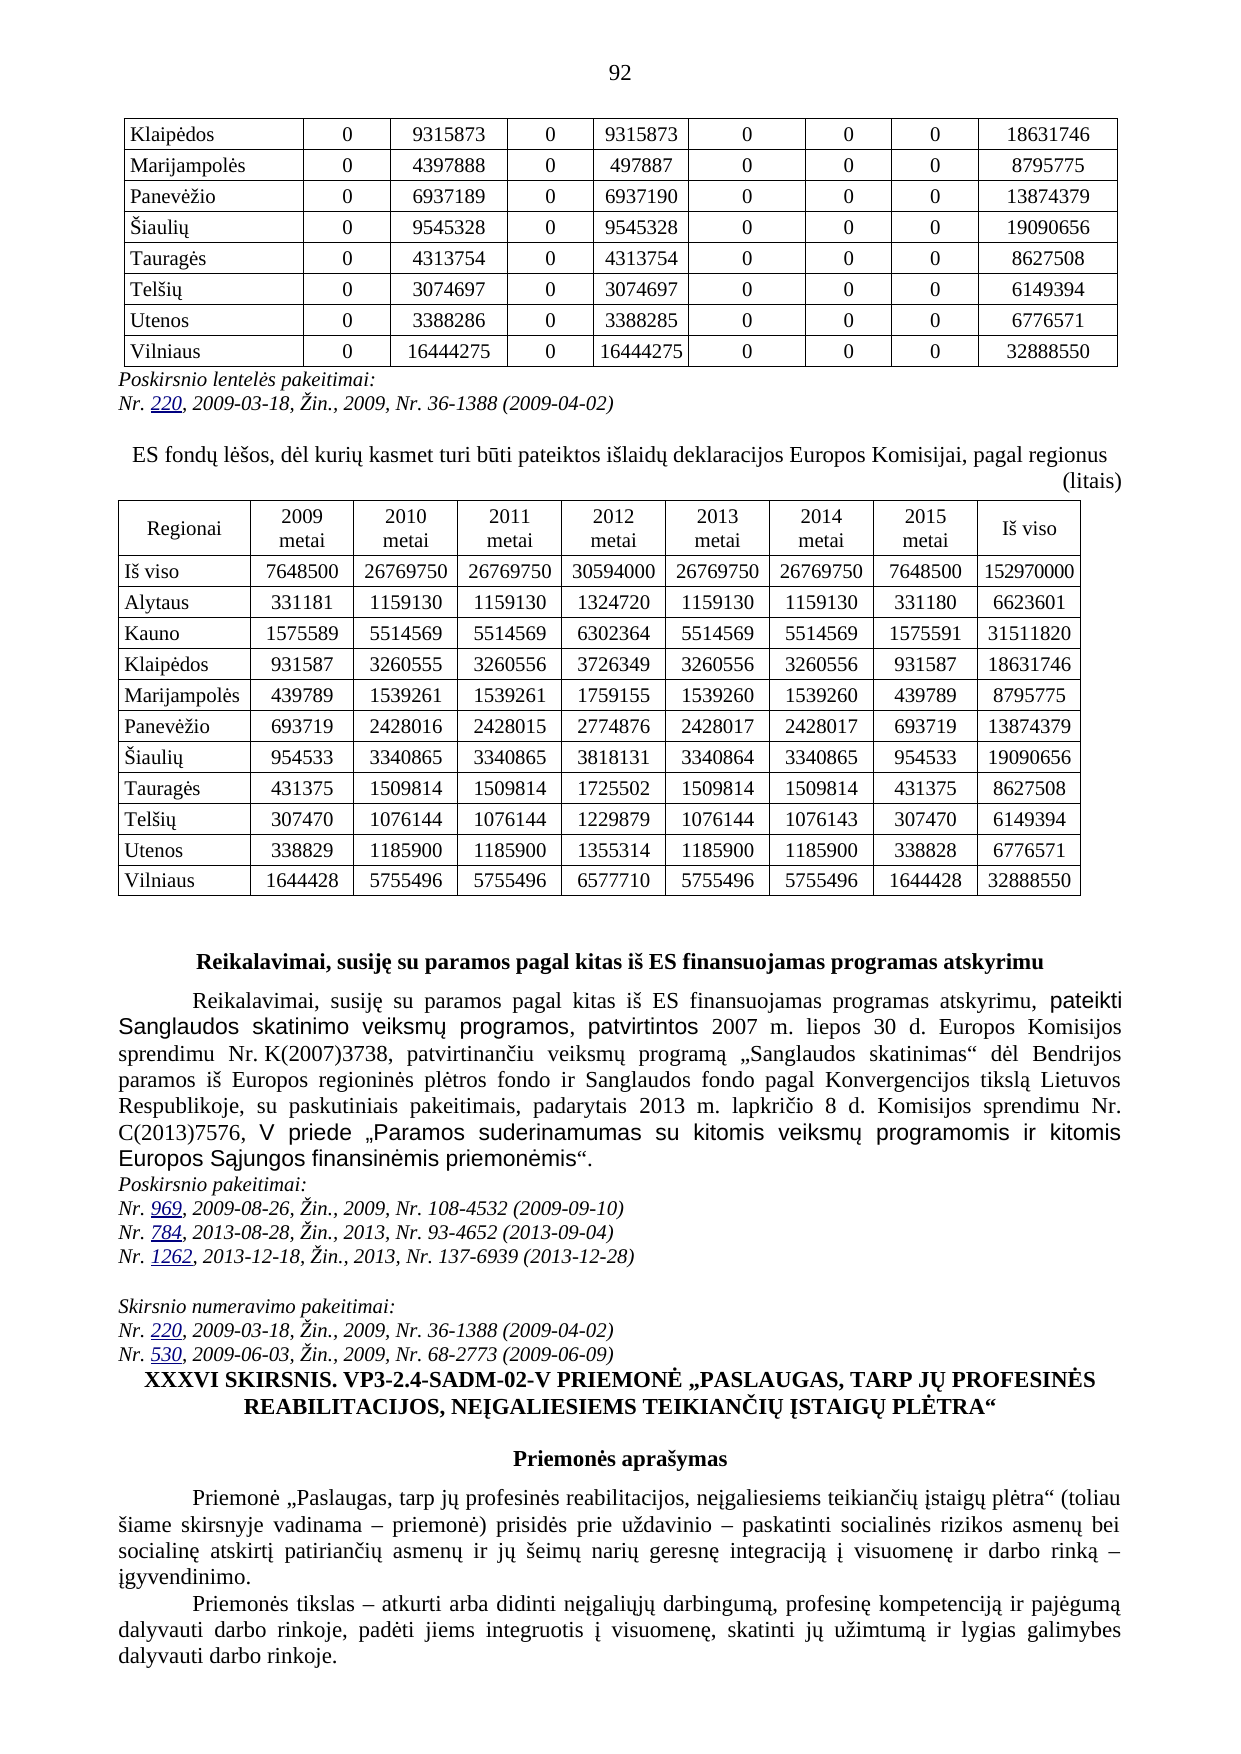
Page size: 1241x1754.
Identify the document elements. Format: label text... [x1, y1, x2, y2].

table_cell 931587 [874, 649, 977, 679]
table_cell 0 [304, 150, 390, 180]
table_cell 3074697 [391, 274, 507, 304]
table_cell 3388286 [391, 305, 507, 335]
table_cell 1159130 [458, 587, 561, 617]
table_cell 5755496 [666, 866, 769, 895]
table_cell Panevėžio [119, 711, 250, 741]
text Nr. 969, 2009-08-26, Žin., 2009, Nr. 108-4532 (2009-09-10) [118, 1196, 1122, 1220]
table_cell 1159130 [354, 587, 457, 617]
table_cell 16444275 [391, 336, 507, 366]
table_cell Utenos [119, 835, 250, 864]
table_cell 307470 [874, 804, 977, 833]
table_cell 0 [806, 336, 891, 366]
text Nr. 220, 2009-03-18, Žin., 2009, Nr. 36-1388 (2009-04-02) [118, 1318, 1122, 1342]
text Poskirsnio lentelės pakeitimai: [118, 367, 1122, 391]
table_cell 6776571 [978, 835, 1080, 864]
table_cell Tauragės [125, 243, 303, 273]
table_cell 0 [892, 274, 978, 304]
table_cell 3260555 [354, 649, 457, 679]
table_cell 1644428 [874, 866, 977, 895]
table_cell 152970000 [978, 556, 1080, 586]
table_cell 1509814 [770, 773, 873, 803]
table_cell 1509814 [458, 773, 561, 803]
table_cell Klaipėdos [125, 119, 303, 149]
table_cell 0 [304, 119, 390, 149]
table_cell 8627508 [979, 243, 1117, 273]
table_cell Kauno [119, 618, 250, 648]
table_cell 4397888 [391, 150, 507, 180]
table_cell 331181 [251, 587, 353, 617]
table_cell 0 [508, 243, 593, 273]
table_cell 1509814 [354, 773, 457, 803]
table_cell 26769750 [354, 556, 457, 586]
table_cell Panevėžio [125, 181, 303, 211]
table_cell Vilniaus [125, 336, 303, 366]
table_cell Utenos [125, 305, 303, 335]
table_cell 0 [508, 274, 593, 304]
table_cell 0 [508, 305, 593, 335]
table_cell 30594000 [562, 556, 665, 586]
table_header Regionai [119, 501, 250, 555]
table_cell 4313754 [391, 243, 507, 273]
table_cell 0 [304, 336, 390, 366]
table_cell 19090656 [979, 212, 1117, 242]
table_cell 26769750 [770, 556, 873, 586]
table_cell 8795775 [978, 680, 1080, 710]
table_cell 26769750 [458, 556, 561, 586]
table_cell 5514569 [354, 618, 457, 648]
text Nr. 530, 2009-06-03, Žin., 2009, Nr. 68-2773 (2009-06-09) [118, 1342, 1122, 1366]
table_cell 1575591 [874, 618, 977, 648]
table_cell 0 [892, 119, 978, 149]
table_cell 5514569 [458, 618, 561, 648]
table_cell 0 [806, 150, 891, 180]
table_cell 2428017 [770, 711, 873, 741]
table_cell 1759155 [562, 680, 665, 710]
table_cell 0 [689, 181, 805, 211]
table_cell 0 [892, 243, 978, 273]
table_cell 8627508 [978, 773, 1080, 803]
table_cell 13874379 [979, 181, 1117, 211]
table_cell 31511820 [978, 618, 1080, 648]
table_cell 2428015 [458, 711, 561, 741]
table_cell 307470 [251, 804, 353, 833]
table_cell 6937189 [391, 181, 507, 211]
table_cell 338828 [874, 835, 977, 864]
table_cell 0 [508, 336, 593, 366]
table_cell 1185900 [666, 835, 769, 864]
table_cell 9545328 [391, 212, 507, 242]
table_cell 6149394 [979, 274, 1117, 304]
table_cell 439789 [874, 680, 977, 710]
text (litais) [118, 467, 1122, 494]
table_cell 6149394 [978, 804, 1080, 833]
table_cell 18631746 [978, 649, 1080, 679]
table_cell 0 [304, 243, 390, 273]
table_cell 1076144 [354, 804, 457, 833]
table_cell 0 [508, 119, 593, 149]
table_cell 19090656 [978, 742, 1080, 772]
table_cell 0 [892, 212, 978, 242]
table_cell 16444275 [594, 336, 688, 366]
table_cell Marijampolės [119, 680, 250, 710]
text Poskirsnio pakeitimai: [118, 1172, 1122, 1196]
table_cell 0 [508, 150, 593, 180]
table_cell 0 [304, 212, 390, 242]
table_cell Marijampolės [125, 150, 303, 180]
text Nr. 1262, 2013-12-18, Žin., 2013, Nr. 137-6939 (2013-12-28) [118, 1244, 1122, 1268]
table_cell 18631746 [979, 119, 1117, 149]
table_cell 0 [689, 150, 805, 180]
table_cell 3260556 [770, 649, 873, 679]
text Skirsnio numeravimo pakeitimai: [118, 1294, 1122, 1318]
table_cell 8795775 [979, 150, 1117, 180]
table_header 2009 metai [251, 501, 353, 555]
table_cell 3340865 [458, 742, 561, 772]
table_cell Telšių [119, 804, 250, 833]
text Reikalavimai, susiję su paramos pagal kitas iš ES finansuojamas programas atskyrimu [118, 948, 1122, 974]
table_cell 0 [892, 181, 978, 211]
table_cell 1539260 [666, 680, 769, 710]
table_cell 1159130 [770, 587, 873, 617]
table_header 2013 metai [666, 501, 769, 555]
table_cell 3340865 [354, 742, 457, 772]
table_cell 9545328 [594, 212, 688, 242]
table_cell Telšių [125, 274, 303, 304]
table_cell 0 [508, 212, 593, 242]
table_cell 3260556 [666, 649, 769, 679]
subtitle XXXVI SKIRSNIS. VP3-2.4-SADM-02-V PRIEMONĖ „PASLAUGAS, TARP JŲ PROFESINĖS REABILITACIJOS, NEĮGALIESIEMS TEIKIANČIŲ ĮSTAIGŲ PLĖTRA“ [118, 1366, 1122, 1419]
table_cell 1644428 [251, 866, 353, 895]
table_cell 0 [806, 212, 891, 242]
table_cell 0 [806, 181, 891, 211]
table_cell 5514569 [666, 618, 769, 648]
table_cell 1324720 [562, 587, 665, 617]
text Priemonė „Paslaugas, tarp jų profesinės reabilitacijos, neįgaliesiems teikiančių įstaigų plėtra“ (toliau šiame skirsnyje vadinama – priemonė) prisidės prie uždavinio – paskatinti socialinės rizikos asmenų bei socialinę atskirtį patiriančių asmenų ir jų šeimų narių geresnę integraciją į visuomenę ir darbo rinką – įgyvendinimo. [118, 1484, 1122, 1590]
table_cell 2428016 [354, 711, 457, 741]
table_cell 0 [892, 150, 978, 180]
table_cell 0 [806, 243, 891, 273]
table_cell 1229879 [562, 804, 665, 833]
table_cell 0 [508, 181, 593, 211]
table_cell Tauragės [119, 773, 250, 803]
table_cell 0 [892, 336, 978, 366]
table_cell 9315873 [594, 119, 688, 149]
table_cell 954533 [874, 742, 977, 772]
table_cell Vilniaus [119, 866, 250, 895]
table_cell 0 [892, 305, 978, 335]
table_cell 4313754 [594, 243, 688, 273]
text Nr. 784, 2013-08-28, Žin., 2013, Nr. 93-4652 (2013-09-04) [118, 1220, 1122, 1244]
table_cell 431375 [874, 773, 977, 803]
table_header 2011 metai [458, 501, 561, 555]
table_cell 1185900 [770, 835, 873, 864]
table_cell 5755496 [770, 866, 873, 895]
table_cell 5755496 [354, 866, 457, 895]
text Priemonės tikslas – atkurti arba didinti neįgaliųjų darbingumą, profesinę kompetenciją ir pajėgumą dalyvauti darbo rinkoje, padėti jiems integruotis į visuomenę, skatinti jų užimtumą ir lygias galimybes dalyvauti darbo rinkoje. [118, 1590, 1122, 1669]
table_cell 1185900 [458, 835, 561, 864]
table_cell 1539261 [354, 680, 457, 710]
table_header 2015 metai [874, 501, 977, 555]
text Reikalavimai, susiję su paramos pagal kitas iš ES finansuojamas programas atskyrimu, pateikti Sanglaudos skatinimo veiksmų programos, patvirtintos 2007 m. liepos 30 d. Europos Komisijos sprendimu Nr. K(2007)3738, patvirtinančiu veiksmų programą „Sanglaudos skatinimas“ dėl Bendrijos paramos iš Europos regioninės plėtros fondo ir Sanglaudos fondo pagal Konvergencijos tikslą Lietuvos Respublikoje, su paskutiniais pakeitimais, padarytais 2013 m. lapkričio 8 d. Komisijos sprendimu Nr. C(2013)7576, V priede „Paramos suderinamumas su kitomis veiksmų programomis ir kitomis Europos Sąjungos finansinėmis priemonėmis“. [118, 987, 1122, 1172]
table_cell 0 [806, 274, 891, 304]
table_cell 32888550 [978, 866, 1080, 895]
table_cell 331180 [874, 587, 977, 617]
table_cell 2428017 [666, 711, 769, 741]
table_cell 3260556 [458, 649, 561, 679]
table_cell 0 [689, 336, 805, 366]
table_cell 431375 [251, 773, 353, 803]
table_header 2012 metai [562, 501, 665, 555]
table_cell 1185900 [354, 835, 457, 864]
table_cell 0 [304, 181, 390, 211]
table_cell 0 [689, 243, 805, 273]
table_cell 0 [689, 305, 805, 335]
table_cell 6302364 [562, 618, 665, 648]
table_cell 439789 [251, 680, 353, 710]
table_cell Klaipėdos [119, 649, 250, 679]
table_cell 1159130 [666, 587, 769, 617]
table_cell 5755496 [458, 866, 561, 895]
table_cell 1575589 [251, 618, 353, 648]
table_cell Iš viso [119, 556, 250, 586]
table_header Iš viso [978, 501, 1080, 555]
table_cell 2774876 [562, 711, 665, 741]
table_cell 6623601 [978, 587, 1080, 617]
table_cell 13874379 [978, 711, 1080, 741]
table_cell 3340864 [666, 742, 769, 772]
table_cell 7648500 [874, 556, 977, 586]
table_cell Šiaulių [125, 212, 303, 242]
table_cell 0 [689, 119, 805, 149]
table_cell 1355314 [562, 835, 665, 864]
table_cell 497887 [594, 150, 688, 180]
table_cell 954533 [251, 742, 353, 772]
table_cell 1076144 [458, 804, 561, 833]
table_cell 338829 [251, 835, 353, 864]
text Nr. 220, 2009-03-18, Žin., 2009, Nr. 36-1388 (2009-04-02) [118, 391, 1122, 415]
table_cell 0 [806, 305, 891, 335]
table_cell 693719 [251, 711, 353, 741]
table_cell 1076144 [666, 804, 769, 833]
text ES fondų lėšos, dėl kurių kasmet turi būti pateiktos išlaidų deklaracijos Europos Komisijai, pagal regionus [118, 441, 1122, 467]
table_cell 0 [304, 305, 390, 335]
table_cell 0 [689, 212, 805, 242]
table_cell 6937190 [594, 181, 688, 211]
table_cell 3818131 [562, 742, 665, 772]
table_cell 9315873 [391, 119, 507, 149]
table_cell 6776571 [979, 305, 1117, 335]
table_cell 3726349 [562, 649, 665, 679]
table_cell Šiaulių [119, 742, 250, 772]
table_cell 3340865 [770, 742, 873, 772]
table_cell 0 [304, 274, 390, 304]
table_cell 3074697 [594, 274, 688, 304]
table_cell 32888550 [979, 336, 1117, 366]
table_cell 1725502 [562, 773, 665, 803]
table_cell 931587 [251, 649, 353, 679]
table_cell 0 [806, 119, 891, 149]
table_cell 6577710 [562, 866, 665, 895]
table_cell 693719 [874, 711, 977, 741]
table_cell 1509814 [666, 773, 769, 803]
table_cell 1076143 [770, 804, 873, 833]
table_cell 7648500 [251, 556, 353, 586]
table_cell Alytaus [119, 587, 250, 617]
text Priemonės aprašymas [118, 1445, 1122, 1472]
table_header 2010 metai [354, 501, 457, 555]
table_cell 26769750 [666, 556, 769, 586]
table_cell 3388285 [594, 305, 688, 335]
table_cell 5514569 [770, 618, 873, 648]
table_cell 0 [689, 274, 805, 304]
table_cell 1539261 [458, 680, 561, 710]
table_cell 1539260 [770, 680, 873, 710]
table_header 2014 metai [770, 501, 873, 555]
